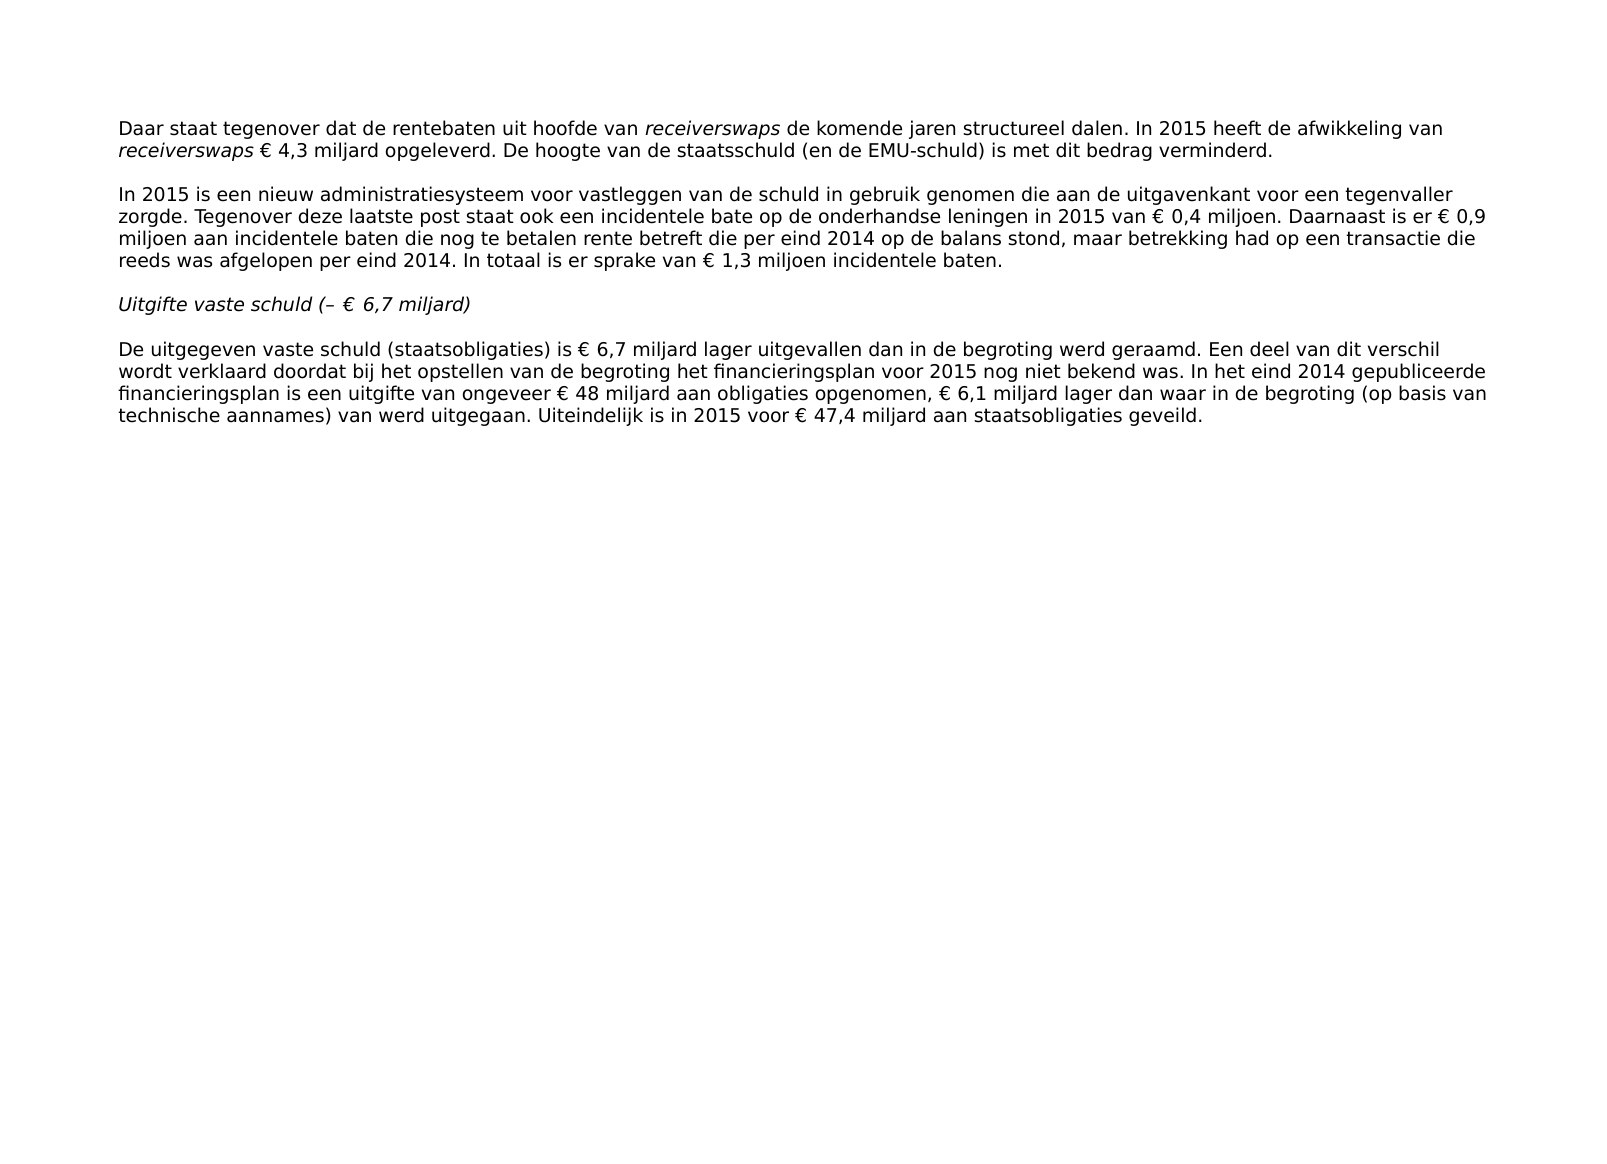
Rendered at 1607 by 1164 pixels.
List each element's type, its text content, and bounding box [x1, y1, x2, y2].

text De uitgegeven vaste schuld (staatsobligaties) is € 6,7 miljard lager uitgevallen dan in de begroting werd geraamd. Een deel van dit verschil wordt verklaard doordat bij het opstellen van de begroting het financieringsplan voor 2015 nog niet bekend was. In het eind 2014 gepubliceerde financieringsplan is een uitgifte van ongeveer € 48 miljard aan obligaties opgenomen, € 6,1 miljard lager dan waar in de begroting (op basis van technische aannames) van werd uitgegaan. Uiteindelijk is in 2015 voor € 47,4 miljard aan staatsobligaties geveild. [118, 338, 1488, 426]
text Daar staat tegenover dat de rentebaten uit hoofde van receiverswaps de komende jaren structureel dalen. In 2015 heeft de afwikkeling van receiverswaps € 4,3 miljard opgeleverd. De hoogte van de staatsschuld (en de EMU-schuld) is met dit bedrag verminderd. [118, 118, 1488, 162]
text In 2015 is een nieuw administratiesysteem voor vastleggen van de schuld in gebruik genomen die aan de uitgavenkant voor een tegenvaller zorgde. Tegenover deze laatste post staat ook een incidentele bate op de onderhandse leningen in 2015 van € 0,4 miljoen. Daarnaast is er € 0,9 miljoen aan incidentele baten die nog te betalen rente betreft die per eind 2014 op de balans stond, maar betrekking had op een transactie die reeds was afgelopen per eind 2014. In totaal is er sprake van € 1,3 miljoen incidentele baten. [118, 184, 1488, 272]
subtitle Uitgifte vaste schuld (– € 6,7 miljard) [118, 294, 1488, 316]
